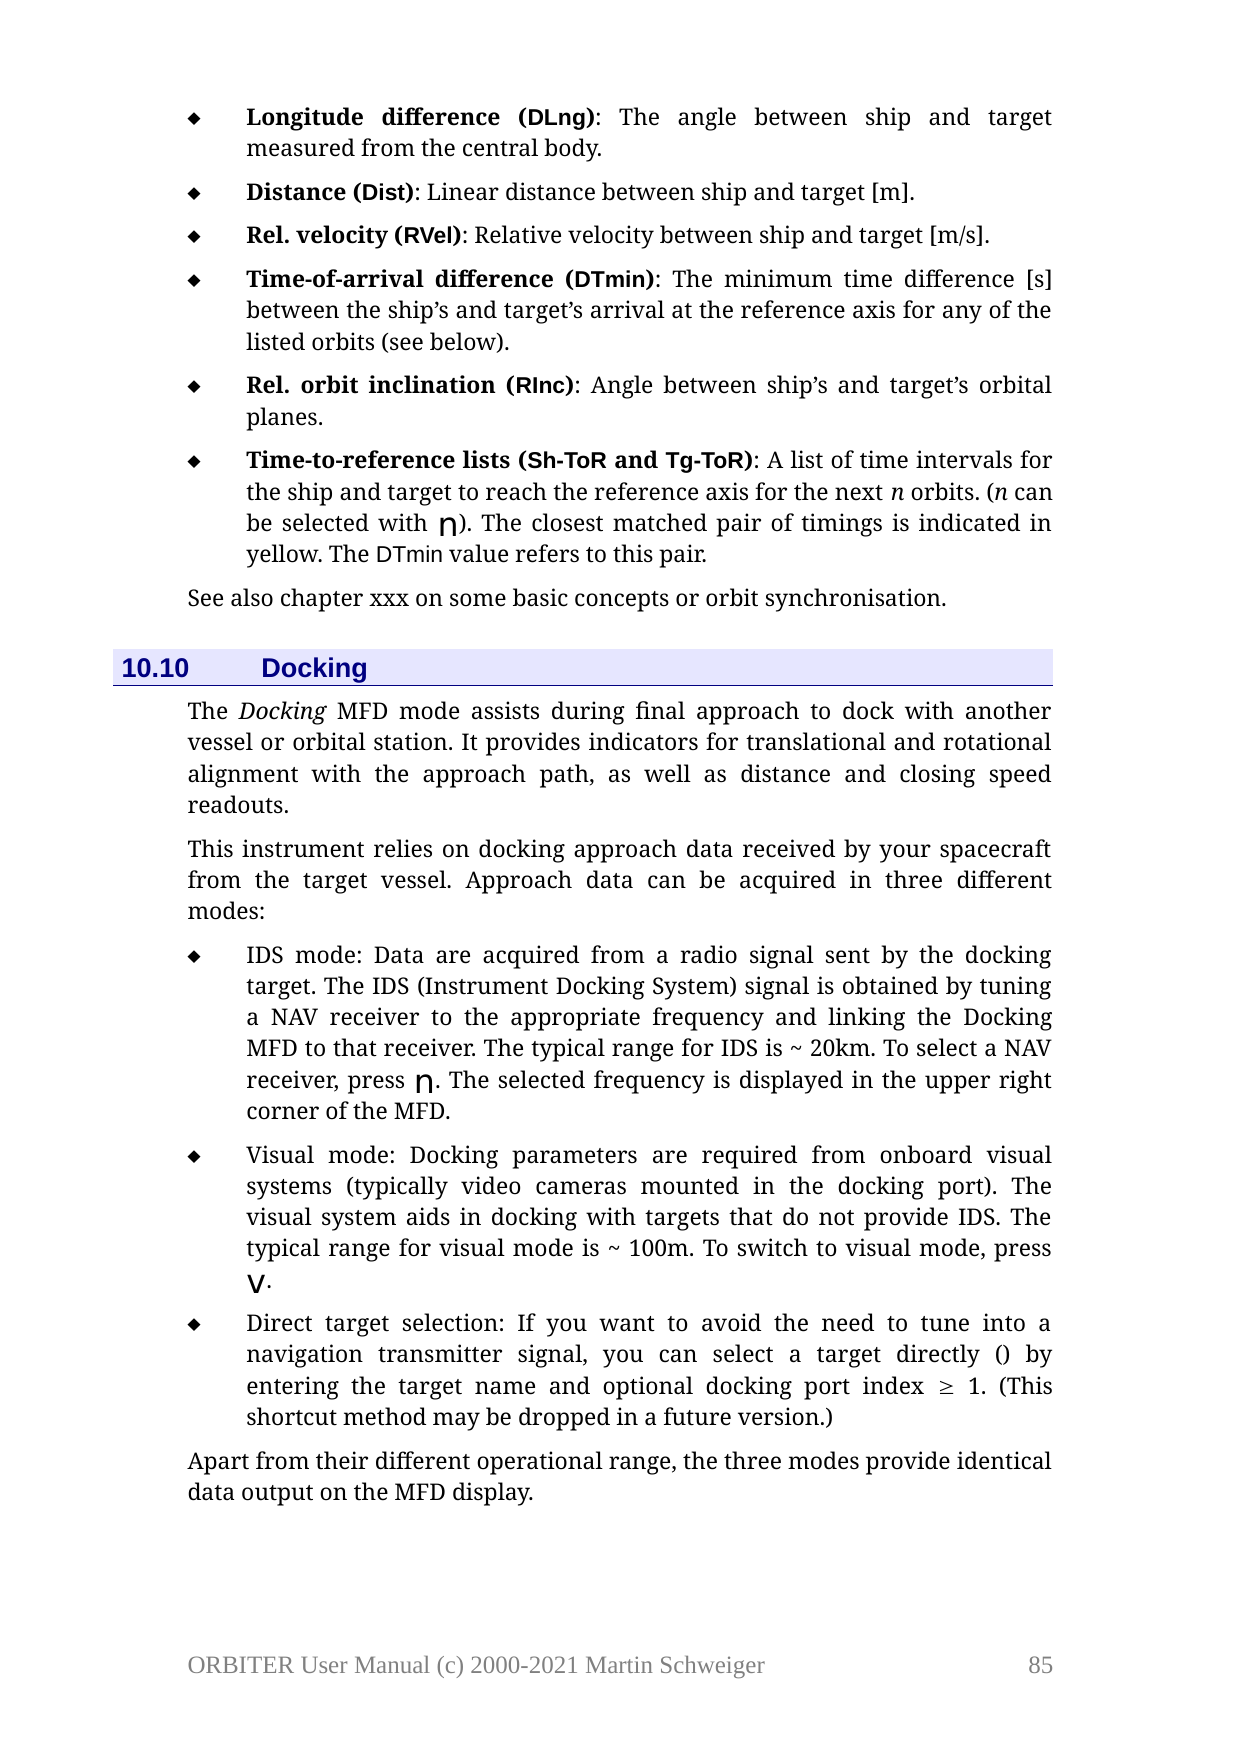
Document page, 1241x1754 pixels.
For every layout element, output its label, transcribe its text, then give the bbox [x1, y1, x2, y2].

list Rel. orbit inclination (RInc): Angle between ship’s and target’s orbital planes. [187, 369, 1053, 431]
text Apart from their different operational range, the three modes provide identical data output on the MFD display. [187, 1444, 1053, 1507]
text This instrument relies on docking approach data received by your spacecraft from the target vessel. Approach data can be acquired in three different modes: [187, 832, 1053, 926]
list Distance (Dist): Linear distance between ship and target [m]. [187, 175, 1053, 207]
list Direct target selection: If you want to avoid the need to tune into a navigation transmitter signal, you can select a target directly () by entering the target name and optional docking port index  1. (This shortcut method may be dropped in a future version.) [187, 1307, 1053, 1432]
list Time-of-arrival difference (DTmin): The minimum time difference [s] between the ship’s and target’s arrival at the reference axis for any of the listed orbits (see below). [187, 263, 1053, 356]
list Time-to-reference lists (Sh-ToR and Tg-ToR): A list of time intervals for the ship and target to reach the reference axis for the next n orbits. (n can be selected with n). The closest matched pair of timings is indicated in yellow. The DTmin value refers to this pair. [187, 444, 1053, 569]
list Visual mode: Docking parameters are required from onboard visual systems (typically video cameras mounted in the docking port). The visual system aids in docking with targets that do not provide IDS. The typical range for visual mode is ~ 100m. To switch to visual mode, press v. [187, 1138, 1053, 1294]
text See also chapter xxx on some basic concepts or orbit synchronisation. [187, 581, 1053, 612]
list Longitude difference (DLng): The angle between ship and target measured from the central body. [187, 100, 1053, 163]
text The Docking MFD mode assists during final approach to dock with another vessel or orbital station. It provides indicators for translational and rotational alignment with the approach path, as well as distance and closing speed readouts. [187, 694, 1053, 819]
list IDS mode: Data are acquired from a radio signal sent by the docking target. The IDS (Instrument Docking System) signal is obtained by tuning a NAV receiver to the appropriate frequency and linking the Docking MFD to that receiver. The typical range for IDS is ~ 20km. To select a NAV receiver, press n. The selected frequency is displayed in the upper right corner of the MFD. [187, 938, 1053, 1126]
subtitle Docking [113, 649, 1053, 685]
list Rel. velocity (RVel): Relative velocity between ship and target [m/s]. [187, 219, 1053, 250]
